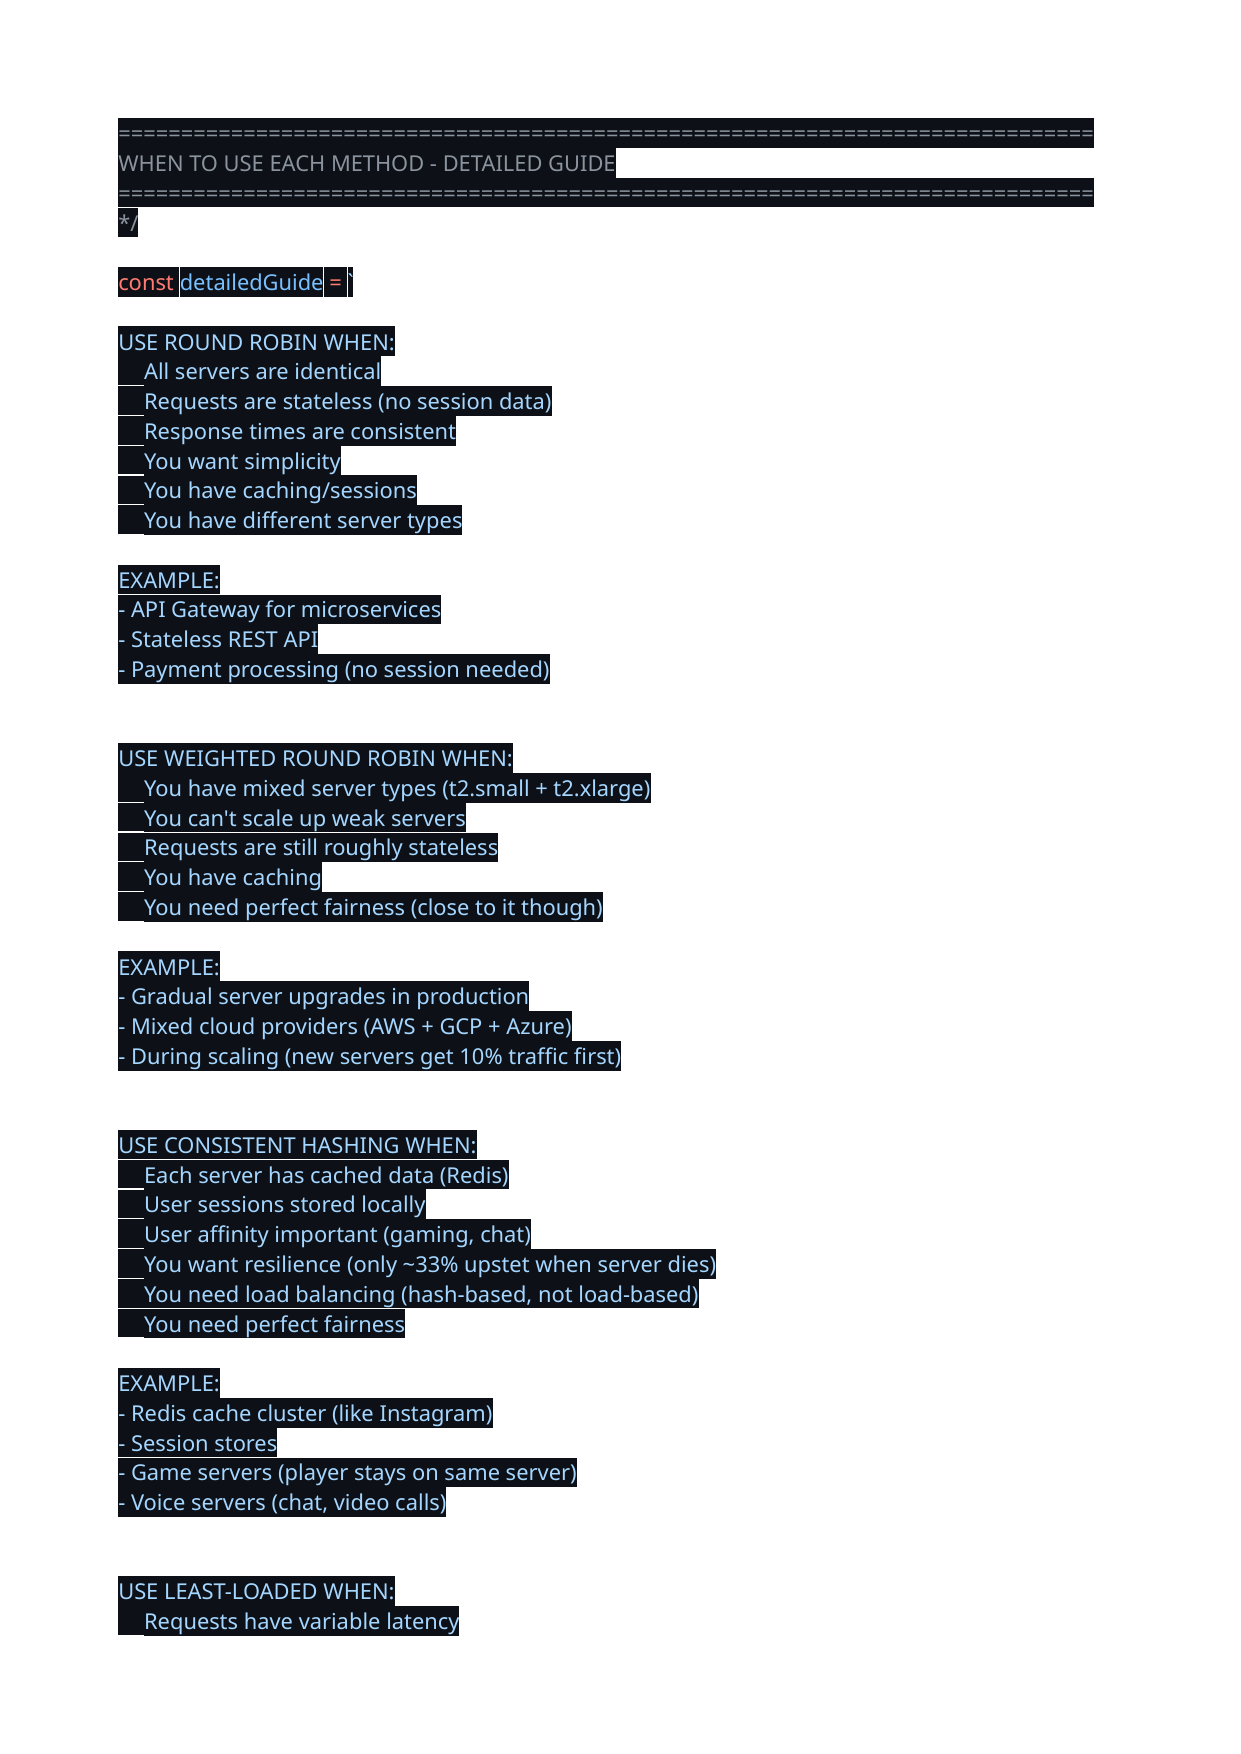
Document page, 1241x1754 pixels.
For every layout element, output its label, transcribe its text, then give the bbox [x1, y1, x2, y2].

text EXAMPLE: [118, 1368, 1122, 1398]
text ❌ You need load balancing (hash-based, not load-based) [118, 1279, 1122, 1308]
text - Voice servers (chat, video calls) [118, 1487, 1122, 1517]
text - Game servers (player stays on same server) [118, 1457, 1122, 1487]
text - Gradual server upgrades in production [118, 981, 1122, 1011]
text ✅ You want simplicity [118, 446, 1122, 475]
text - Session stores [118, 1428, 1122, 1457]
text - Mixed cloud providers (AWS + GCP + Azure) [118, 1011, 1122, 1041]
text ✅ You have mixed server types (t2.small + t2.xlarge) [118, 773, 1122, 803]
text - During scaling (new servers get 10% traffic first) [118, 1041, 1122, 1071]
text ✅ Requests have variable latency [118, 1606, 1122, 1636]
text EXAMPLE: [118, 565, 1122, 594]
text ❌ You need perfect fairness (close to it though) [118, 892, 1122, 922]
text ❌ You have caching [118, 862, 1122, 892]
text USE WEIGHTED ROUND ROBIN WHEN: [118, 743, 1122, 773]
text ✅ You want resilience (only ~33% upstet when server dies) [118, 1249, 1122, 1279]
text ✅ Requests are stateless (no session data) [118, 386, 1122, 416]
text WHEN TO USE EACH METHOD - DETAILED GUIDE [118, 148, 1122, 178]
text ❌ You have different server types [118, 505, 1122, 535]
text ✅ Each server has cached data (Redis) [118, 1159, 1122, 1189]
text USE CONSISTENT HASHING WHEN: [118, 1130, 1122, 1159]
text ✅ Requests are still roughly stateless [118, 832, 1122, 862]
text ✅ All servers are identical [118, 356, 1122, 386]
text ✅ User affinity important (gaming, chat) [118, 1219, 1122, 1249]
text const detailedGuide = ` [118, 267, 1122, 297]
text USE ROUND ROBIN WHEN: [118, 326, 1122, 356]
text ❌ You need perfect fairness [118, 1308, 1122, 1338]
text EXAMPLE: [118, 951, 1122, 981]
text ============================================================================== [118, 118, 1122, 148]
text - Payment processing (no session needed) [118, 654, 1122, 684]
text - Redis cache cluster (like Instagram) [118, 1398, 1122, 1428]
text */ [118, 207, 1122, 237]
text USE LEAST-LOADED WHEN: [118, 1576, 1122, 1606]
text ✅ Response times are consistent [118, 416, 1122, 446]
text ✅ You can't scale up weak servers [118, 803, 1122, 832]
text - API Gateway for microservices [118, 594, 1122, 624]
text - Stateless REST API [118, 624, 1122, 654]
text ✅ User sessions stored locally [118, 1189, 1122, 1219]
text ============================================================================== [118, 178, 1122, 207]
text ❌ You have caching/sessions [118, 475, 1122, 505]
